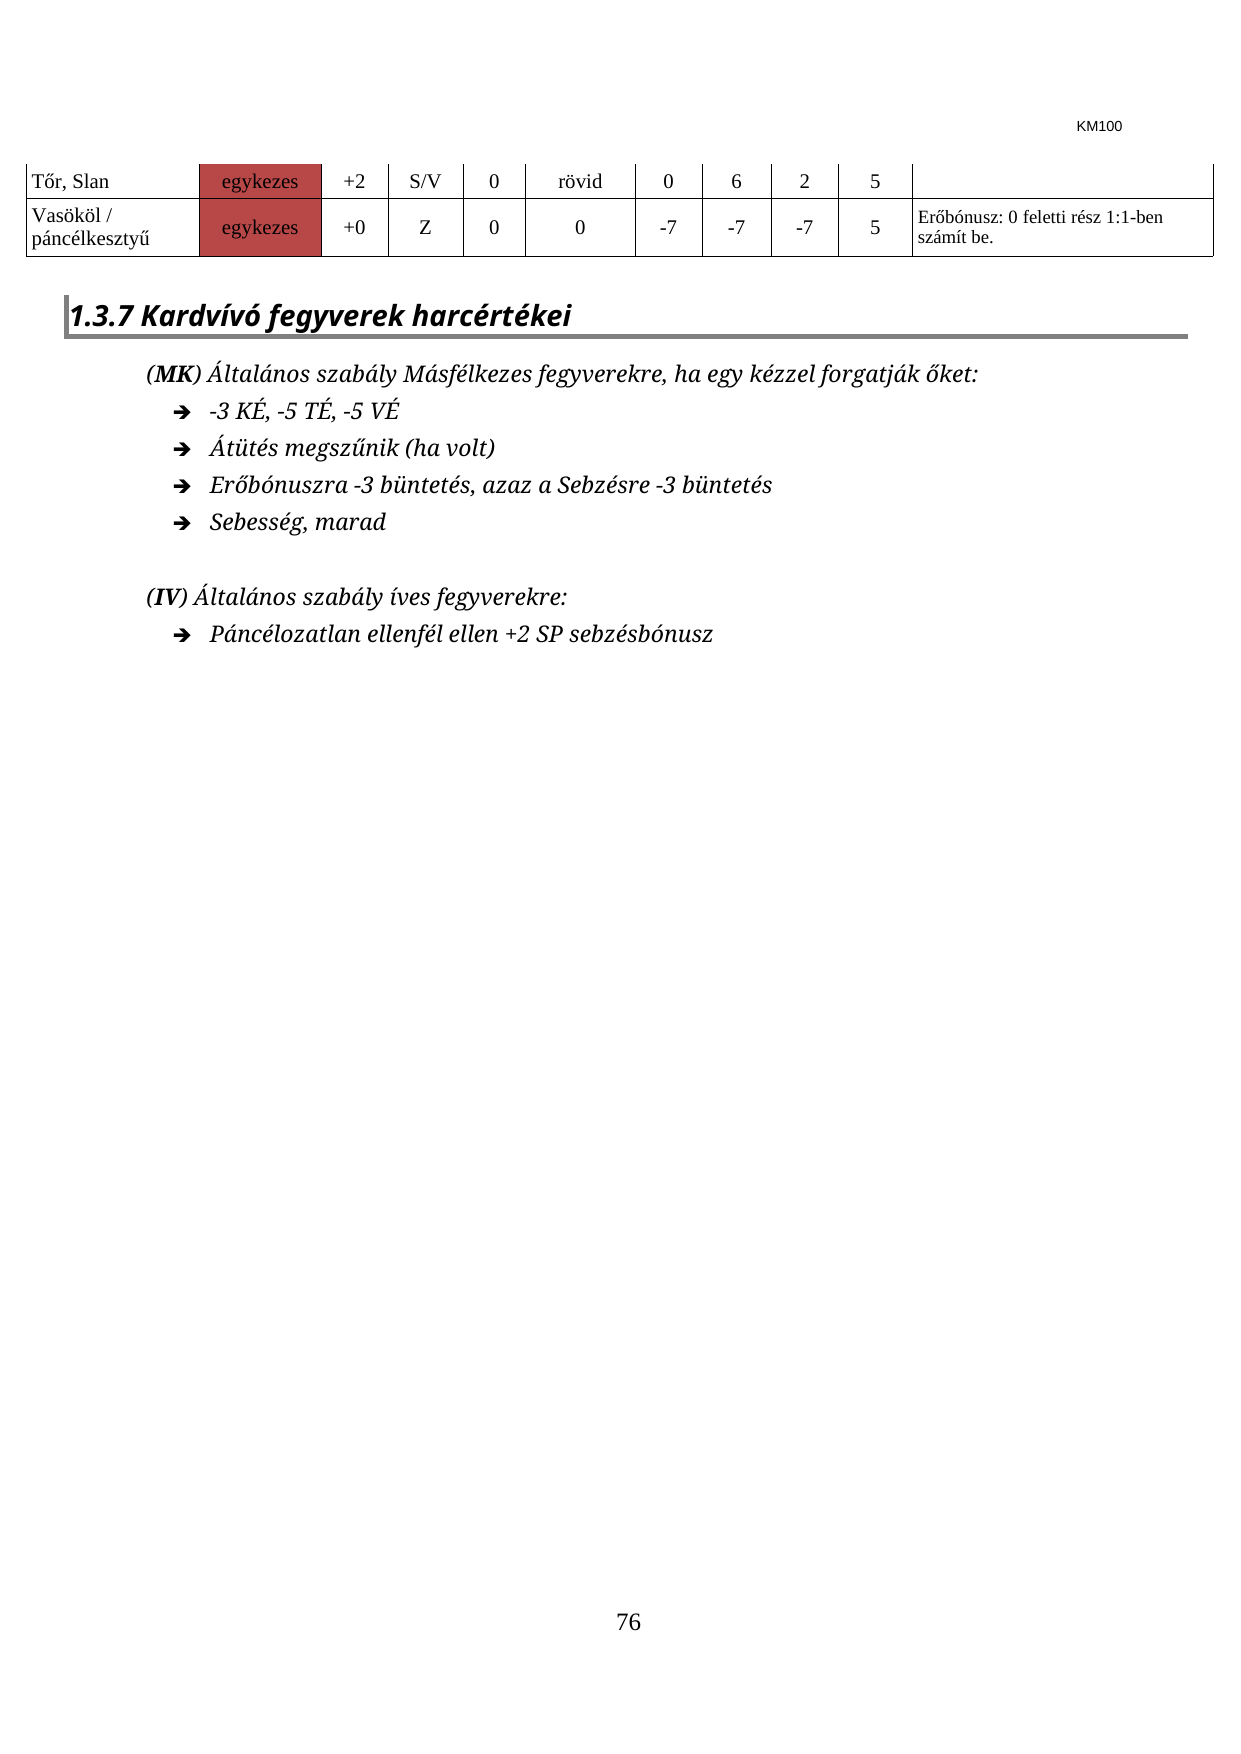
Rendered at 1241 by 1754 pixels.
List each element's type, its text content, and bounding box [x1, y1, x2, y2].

table_cell Tőr, Slan [27, 164, 199, 198]
table_cell Z [389, 199, 463, 256]
table_cell 5 [839, 164, 912, 198]
table_cell egykezes [200, 164, 321, 198]
list Páncélozatlan ellenfél ellen +2 SP sebzésbónusz [172, 618, 1122, 649]
table_cell 2 [772, 164, 838, 198]
table_cell egykezes [200, 199, 321, 256]
table_cell +2 [322, 164, 388, 198]
subtitle Kardvívó fegyverek harcértékei [69, 295, 1193, 334]
table_cell -7 [703, 199, 771, 256]
text (IV) Általános szabály íves fegyverekre: [134, 581, 1122, 612]
list Átütés megszűnik (ha volt) [172, 432, 1122, 463]
table_cell Erőbónusz: 0 feletti rész 1:1-ben számít be. [913, 199, 1213, 256]
table_cell 0 [636, 164, 702, 198]
table_cell Vasököl / páncélkesztyű [27, 199, 199, 256]
list Sebesség, marad [172, 506, 1122, 538]
table_cell -7 [636, 199, 702, 256]
list -3 KÉ, -5 TÉ, -5 VÉ [172, 395, 1122, 426]
table_cell 5 [839, 199, 912, 256]
list Erőbónuszra -3 büntetés, azaz a Sebzésre -3 büntetés [172, 469, 1122, 500]
table_cell 0 [464, 164, 525, 198]
table_cell 0 [464, 199, 525, 256]
table_cell rövid [526, 164, 635, 198]
table_cell +0 [322, 199, 388, 256]
table_cell 6 [703, 164, 771, 198]
table_cell S/V [389, 164, 463, 198]
table_cell 0 [526, 199, 635, 256]
text (MK) Általános szabály Másfélkezes fegyverekre, ha egy kézzel forgatják őket: [134, 358, 1122, 389]
table_cell [913, 164, 1213, 198]
table_cell -7 [772, 199, 838, 256]
